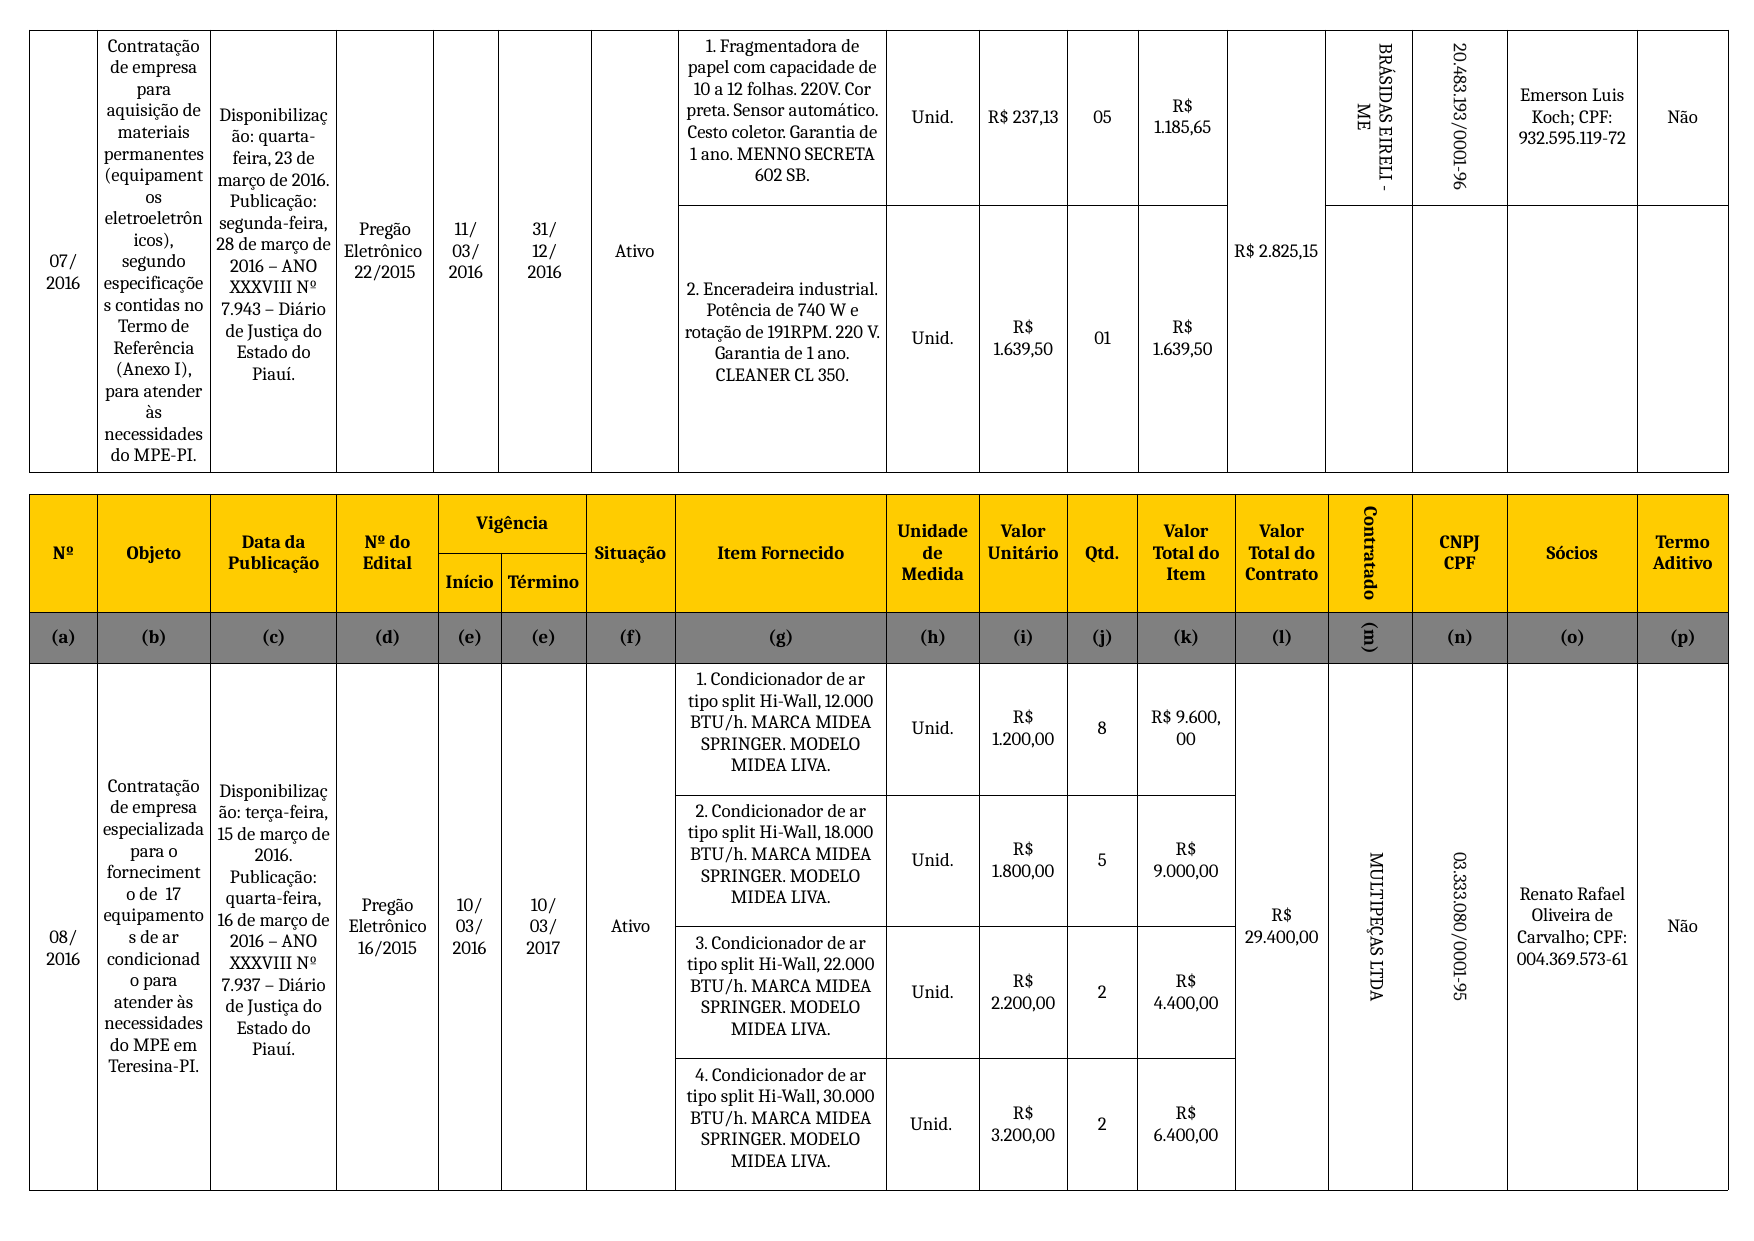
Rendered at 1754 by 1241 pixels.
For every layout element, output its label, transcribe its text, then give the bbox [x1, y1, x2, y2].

table_cell 10/ 03/ 2016 [439, 664, 501, 1190]
table_cell R$ 1.800,00 [980, 796, 1067, 926]
table_cell Unid. [887, 796, 979, 926]
table_header Data da Publicação [211, 495, 336, 612]
table_cell [1413, 206, 1507, 472]
table_cell 11/ 03/ 2016 [434, 31, 498, 472]
table_header CNPJ CPF [1413, 495, 1507, 612]
table_cell Não [1638, 31, 1728, 204]
table_cell Não [1638, 664, 1728, 1190]
table_cell (k) [1138, 613, 1235, 663]
table_header Situação [587, 495, 675, 612]
table_header Contratado [1329, 495, 1412, 612]
table_cell R$ 9.600, 00 [1138, 664, 1235, 794]
table_cell 2 [1068, 927, 1137, 1058]
table_cell (a) [30, 613, 97, 663]
table_cell R$ 2.825,15 [1228, 31, 1325, 472]
table_cell Unid. [887, 1059, 979, 1190]
table_cell (o) [1508, 613, 1637, 663]
table_cell 3. Condicionador de ar tipo split Hi-Wall, 22.000 BTU/h. MARCA MIDEA SPRINGER. MODELO MIDEA LIVA. [676, 927, 886, 1058]
table_cell R$ 9.000,00 [1138, 796, 1235, 926]
table_cell R$ 1.200,00 [980, 664, 1067, 794]
table_header Unidade de Medida [887, 495, 979, 612]
table_cell 01 [1068, 206, 1138, 472]
table_header Nº do Edital [337, 495, 438, 612]
table_cell Emerson Luis Koch; CPF: 932.595.119-72 [1508, 31, 1637, 204]
table_cell R$ 237,13 [980, 31, 1067, 204]
table_cell MULTIPEÇAS LTDA [1329, 664, 1412, 1190]
table_header Valor Unitário [980, 495, 1067, 612]
table_cell Pregão Eletrônico 22/2015 [337, 31, 433, 472]
table_cell R$ 2.200,00 [980, 927, 1067, 1058]
table_cell 5 [1068, 796, 1137, 926]
table_cell Unid. [887, 664, 979, 794]
table_cell (m) [1329, 613, 1412, 663]
table_cell Unid. [887, 31, 979, 204]
table_cell R$ 29.400,00 [1236, 664, 1328, 1190]
table_cell (c) [211, 613, 336, 663]
table_cell R$ 1.639,50 [980, 206, 1067, 472]
table_cell 20.483.193/0001-96 [1413, 31, 1507, 204]
table_cell R$ 1.639,50 [1139, 206, 1227, 472]
table_cell Disponibilização: terça-feira, 15 de março de 2016. Publicação: quarta-feira, 16 de março de 2016 – ANO XXXVIII Nº 7.937 – Diário de Justiça do Estado do Piauí. [211, 664, 336, 1190]
table_header Nº [30, 495, 97, 612]
table_cell (j) [1068, 613, 1137, 663]
table_header Vigência [439, 495, 586, 553]
table_cell 1. Condicionador de ar tipo split Hi-Wall, 12.000 BTU/h. MARCA MIDEA SPRINGER. MODELO MIDEA LIVA. [676, 664, 886, 794]
table_cell 2. Enceradeira industrial. Potência de 740 W e rotação de 191RPM. 220 V. Garantia de 1 ano. CLEANER CL 350. [679, 206, 886, 472]
table_header Sócios [1508, 495, 1637, 612]
table_cell [1508, 206, 1637, 472]
table_cell R$ 3.200,00 [980, 1059, 1067, 1190]
table_cell [1638, 206, 1728, 472]
table_cell R$ 4.400,00 [1138, 927, 1235, 1058]
table_cell (i) [980, 613, 1067, 663]
table_cell Início [439, 554, 501, 612]
table_cell Ativo [592, 31, 678, 472]
table_cell Contratação de empresa especializada para o fornecimento de 17 equipamentos de ar condicionado para atender às necessidades do MPE em Teresina-PI. [98, 664, 210, 1190]
table_cell 1. Fragmentadora de papel com capacidade de 10 a 12 folhas. 220V. Cor preta. Sensor automático. Cesto coletor. Garantia de 1 ano. MENNO SECRETA 602 SB. [679, 31, 886, 204]
table_cell Ativo [587, 664, 675, 1190]
table_header Item Fornecido [676, 495, 886, 612]
table_cell (n) [1413, 613, 1507, 663]
table_cell (d) [337, 613, 438, 663]
table_cell (p) [1638, 613, 1728, 663]
table_cell Término [502, 554, 586, 612]
table_cell (h) [887, 613, 979, 663]
table_cell 31/ 12/ 2016 [499, 31, 591, 472]
table_header Qtd. [1068, 495, 1137, 612]
table_cell (l) [1236, 613, 1328, 663]
table_cell (g) [676, 613, 886, 663]
table_cell R$ 6.400,00 [1138, 1059, 1235, 1190]
table_cell Unid. [887, 206, 979, 472]
table_cell 2. Condicionador de ar tipo split Hi-Wall, 18.000 BTU/h. MARCA MIDEA SPRINGER. MODELO MIDEA LIVA. [676, 796, 886, 926]
table_cell (e) [439, 613, 501, 663]
table_cell 07/ 2016 [30, 31, 97, 472]
table_cell (f) [587, 613, 675, 663]
table_cell 10/ 03/ 2017 [502, 664, 586, 1190]
table_cell 8 [1068, 664, 1137, 794]
table_cell Contratação de empresa para aquisição de materiais permanentes (equipamentos eletroeletrônicos), segundo especificações contidas no Termo de Referência (Anexo I), para atender às necessidades do MPE-PI. [98, 31, 210, 472]
table_header Valor Total do Item [1138, 495, 1235, 612]
table_cell 08/ 2016 [30, 664, 97, 1190]
table_cell Pregão Eletrônico 16/2015 [337, 664, 438, 1190]
table_cell 2 [1068, 1059, 1137, 1190]
table_header Objeto [98, 495, 210, 612]
table_cell [1326, 206, 1412, 472]
table_cell Renato Rafael Oliveira de Carvalho; CPF: 004.369.573-61 [1508, 664, 1637, 1190]
table_cell Disponibilização: quarta-feira, 23 de março de 2016. Publicação: segunda-feira, 28 de março de 2016 – ANO XXXVIII Nº 7.943 – Diário de Justiça do Estado do Piauí. [211, 31, 336, 472]
table_cell R$ 1.185,65 [1139, 31, 1227, 204]
table_cell 4. Condicionador de ar tipo split Hi-Wall, 30.000 BTU/h. MARCA MIDEA SPRINGER. MODELO MIDEA LIVA. [676, 1059, 886, 1190]
table_cell Unid. [887, 927, 979, 1058]
table_header Termo Aditivo [1638, 495, 1728, 612]
table_header Valor Total do Contrato [1236, 495, 1328, 612]
table_cell BRÁSIDAS EIRELI - ME [1326, 31, 1412, 204]
table_cell (e) [502, 613, 586, 663]
table_cell 05 [1068, 31, 1138, 204]
table_cell 03.333.080/0001-95 [1413, 664, 1507, 1190]
table_cell (b) [98, 613, 210, 663]
